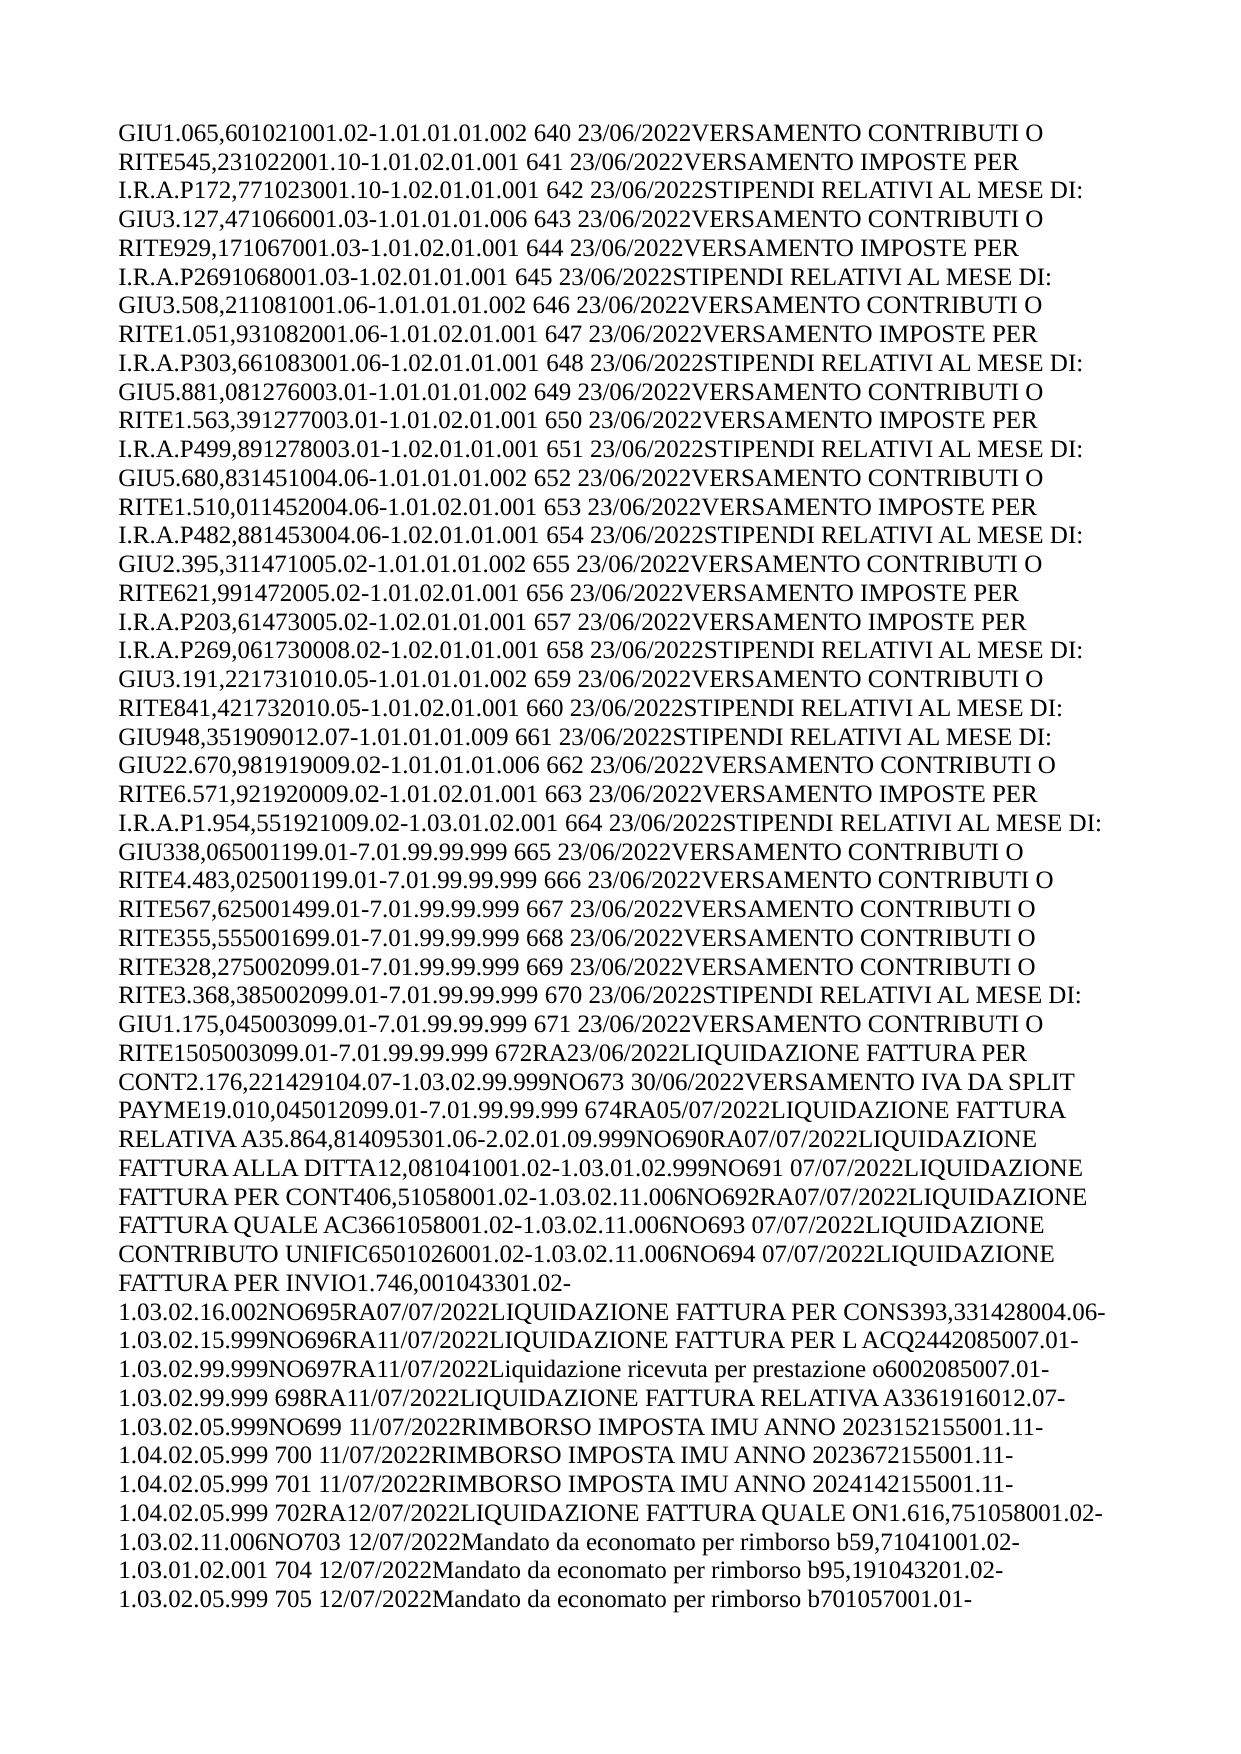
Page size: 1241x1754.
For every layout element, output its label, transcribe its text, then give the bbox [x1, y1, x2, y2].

text GIU1.065,601021001.02-1.01.01.01.002 640 23/06/2022VERSAMENTO CONTRIBUTI O RITE545,231022001.10-1.01.02.01.001 641 23/06/2022VERSAMENTO IMPOSTE PER I.R.A.P172,771023001.10-1.02.01.01.001 642 23/06/2022STIPENDI RELATIVI AL MESE DI: GIU3.127,471066001.03-1.01.01.01.006 643 23/06/2022VERSAMENTO CONTRIBUTI O RITE929,171067001.03-1.01.02.01.001 644 23/06/2022VERSAMENTO IMPOSTE PER I.R.A.P2691068001.03-1.02.01.01.001 645 23/06/2022STIPENDI RELATIVI AL MESE DI: GIU3.508,211081001.06-1.01.01.01.002 646 23/06/2022VERSAMENTO CONTRIBUTI O RITE1.051,931082001.06-1.01.02.01.001 647 23/06/2022VERSAMENTO IMPOSTE PER I.R.A.P303,661083001.06-1.02.01.01.001 648 23/06/2022STIPENDI RELATIVI AL MESE DI: GIU5.881,081276003.01-1.01.01.01.002 649 23/06/2022VERSAMENTO CONTRIBUTI O RITE1.563,391277003.01-1.01.02.01.001 650 23/06/2022VERSAMENTO IMPOSTE PER I.R.A.P499,891278003.01-1.02.01.01.001 651 23/06/2022STIPENDI RELATIVI AL MESE DI: GIU5.680,831451004.06-1.01.01.01.002 652 23/06/2022VERSAMENTO CONTRIBUTI O RITE1.510,011452004.06-1.01.02.01.001 653 23/06/2022VERSAMENTO IMPOSTE PER I.R.A.P482,881453004.06-1.02.01.01.001 654 23/06/2022STIPENDI RELATIVI AL MESE DI: GIU2.395,311471005.02-1.01.01.01.002 655 23/06/2022VERSAMENTO CONTRIBUTI O RITE621,991472005.02-1.01.02.01.001 656 23/06/2022VERSAMENTO IMPOSTE PER I.R.A.P203,61473005.02-1.02.01.01.001 657 23/06/2022VERSAMENTO IMPOSTE PER I.R.A.P269,061730008.02-1.02.01.01.001 658 23/06/2022STIPENDI RELATIVI AL MESE DI: GIU3.191,221731010.05-1.01.01.01.002 659 23/06/2022VERSAMENTO CONTRIBUTI O RITE841,421732010.05-1.01.02.01.001 660 23/06/2022STIPENDI RELATIVI AL MESE DI: GIU948,351909012.07-1.01.01.01.009 661 23/06/2022STIPENDI RELATIVI AL MESE DI: GIU22.670,981919009.02-1.01.01.01.006 662 23/06/2022VERSAMENTO CONTRIBUTI O RITE6.571,921920009.02-1.01.02.01.001 663 23/06/2022VERSAMENTO IMPOSTE PER I.R.A.P1.954,551921009.02-1.03.01.02.001 664 23/06/2022STIPENDI RELATIVI AL MESE DI: GIU338,065001199.01-7.01.99.99.999 665 23/06/2022VERSAMENTO CONTRIBUTI O RITE4.483,025001199.01-7.01.99.99.999 666 23/06/2022VERSAMENTO CONTRIBUTI O RITE567,625001499.01-7.01.99.99.999 667 23/06/2022VERSAMENTO CONTRIBUTI O RITE355,555001699.01-7.01.99.99.999 668 23/06/2022VERSAMENTO CONTRIBUTI O RITE328,275002099.01-7.01.99.99.999 669 23/06/2022VERSAMENTO CONTRIBUTI O RITE3.368,385002099.01-7.01.99.99.999 670 23/06/2022STIPENDI RELATIVI AL MESE DI: GIU1.175,045003099.01-7.01.99.99.999 671 23/06/2022VERSAMENTO CONTRIBUTI O RITE1505003099.01-7.01.99.99.999 672RA23/06/2022LIQUIDAZIONE FATTURA PER CONT2.176,221429104.07-1.03.02.99.999NO673 30/06/2022VERSAMENTO IVA DA SPLIT PAYME19.010,045012099.01-7.01.99.99.999 674RA05/07/2022LIQUIDAZIONE FATTURA RELATIVA A35.864,814095301.06-2.02.01.09.999NO690RA07/07/2022LIQUIDAZIONE FATTURA ALLA DITTA12,081041001.02-1.03.01.02.999NO691 07/07/2022LIQUIDAZIONE FATTURA PER CONT406,51058001.02-1.03.02.11.006NO692RA07/07/2022LIQUIDAZIONE FATTURA QUALE AC3661058001.02-1.03.02.11.006NO693 07/07/2022LIQUIDAZIONE CONTRIBUTO UNIFIC6501026001.02-1.03.02.11.006NO694 07/07/2022LIQUIDAZIONE FATTURA PER INVIO1.746,001043301.02-1.03.02.16.002NO695RA07/07/2022LIQUIDAZIONE FATTURA PER CONS393,331428004.06-1.03.02.15.999NO696RA11/07/2022LIQUIDAZIONE FATTURA PER L ACQ2442085007.01-1.03.02.99.999NO697RA11/07/2022Liquidazione ricevuta per prestazione o6002085007.01-1.03.02.99.999 698RA11/07/2022LIQUIDAZIONE FATTURA RELATIVA A3361916012.07-1.03.02.05.999NO699 11/07/2022RIMBORSO IMPOSTA IMU ANNO 2023152155001.11-1.04.02.05.999 700 11/07/2022RIMBORSO IMPOSTA IMU ANNO 2023672155001.11-1.04.02.05.999 701 11/07/2022RIMBORSO IMPOSTA IMU ANNO 2024142155001.11-1.04.02.05.999 702RA12/07/2022LIQUIDAZIONE FATTURA QUALE ON1.616,751058001.02-1.03.02.11.006NO703 12/07/2022Mandato da economato per rimborso b59,71041001.02-1.03.01.02.001 704 12/07/2022Mandato da economato per rimborso b95,191043201.02-1.03.02.05.999 705 12/07/2022Mandato da economato per rimborso b701057001.01- [118, 118, 1122, 1613]
